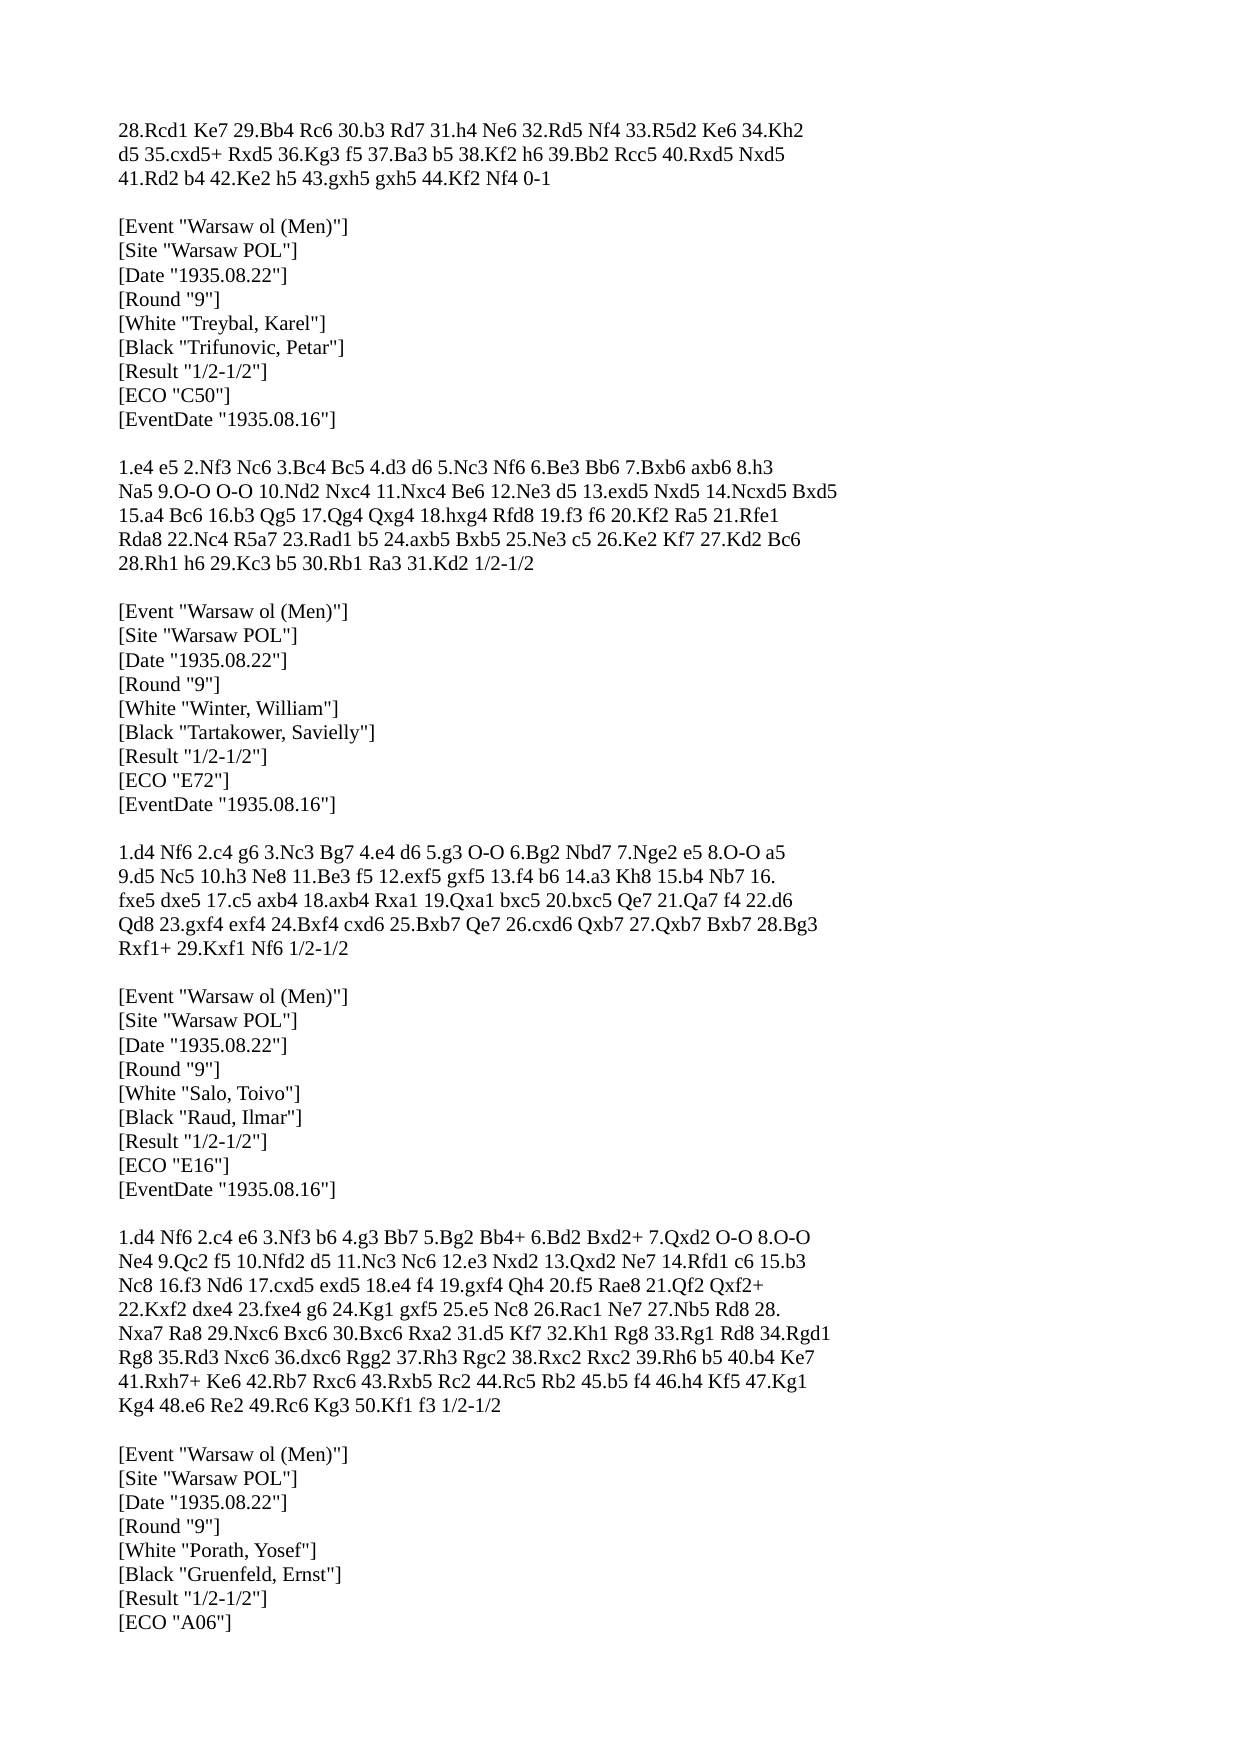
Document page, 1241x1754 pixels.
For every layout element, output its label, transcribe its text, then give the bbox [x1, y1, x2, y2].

text [Date "1935.08.22"] [118, 1032, 1122, 1057]
text 28.Rcd1 Ke7 29.Bb4 Rc6 30.b3 Rd7 31.h4 Ne6 32.Rd5 Nf4 33.R5d2 Ke6 34.Kh2 [118, 118, 1122, 142]
text 22.Kxf2 dxe4 23.fxe4 g6 24.Kg1 gxf5 25.e5 Nc8 26.Rac1 Ne7 27.Nb5 Rd8 28. [118, 1297, 1122, 1321]
text [ECO "E16"] [118, 1153, 1122, 1177]
text [Round "9"] [118, 1057, 1122, 1081]
text [Site "Warsaw POL"] [118, 1008, 1122, 1032]
text [Site "Warsaw POL"] [118, 623, 1122, 647]
text d5 35.cxd5+ Rxd5 36.Kg3 f5 37.Ba3 b5 38.Kf2 h6 39.Bb2 Rcc5 40.Rxd5 Nxd5 [118, 142, 1122, 166]
text Kg4 48.e6 Re2 49.Rc6 Kg3 50.Kf1 f3 1/2-1/2 [118, 1393, 1122, 1417]
text [Round "9"] [118, 287, 1122, 311]
text [Event "Warsaw ol (Men)"] [118, 214, 1122, 238]
text [Round "9"] [118, 672, 1122, 696]
text Qd8 23.gxf4 exf4 24.Bxf4 cxd6 25.Bxb7 Qe7 26.cxd6 Qxb7 27.Qxb7 Bxb7 28.Bg3 [118, 912, 1122, 936]
text 41.Rxh7+ Ke6 42.Rb7 Rxc6 43.Rxb5 Rc2 44.Rc5 Rb2 45.b5 f4 46.h4 Kf5 47.Kg1 [118, 1369, 1122, 1393]
text 28.Rh1 h6 29.Kc3 b5 30.Rb1 Ra3 31.Kd2 1/2-1/2 [118, 551, 1122, 575]
text [Date "1935.08.22"] [118, 647, 1122, 672]
text Nxa7 Ra8 29.Nxc6 Bxc6 30.Bxc6 Rxa2 31.d5 Kf7 32.Kh1 Rg8 33.Rg1 Rd8 34.Rgd1 [118, 1321, 1122, 1345]
text [EventDate "1935.08.16"] [118, 1177, 1122, 1201]
text [White "Salo, Toivo"] [118, 1081, 1122, 1105]
text [Result "1/2-1/2"] [118, 744, 1122, 768]
text 1.d4 Nf6 2.c4 g6 3.Nc3 Bg7 4.e4 d6 5.g3 O-O 6.Bg2 Nbd7 7.Nge2 e5 8.O-O a5 [118, 840, 1122, 864]
text 9.d5 Nc5 10.h3 Ne8 11.Be3 f5 12.exf5 gxf5 13.f4 b6 14.a3 Kh8 15.b4 Nb7 16. [118, 864, 1122, 888]
text fxe5 dxe5 17.c5 axb4 18.axb4 Rxa1 19.Qxa1 bxc5 20.bxc5 Qe7 21.Qa7 f4 22.d6 [118, 888, 1122, 912]
text [Date "1935.08.22"] [118, 1490, 1122, 1514]
text 15.a4 Bc6 16.b3 Qg5 17.Qg4 Qxg4 18.hxg4 Rfd8 19.f3 f6 20.Kf2 Ra5 21.Rfe1 [118, 503, 1122, 527]
text [Date "1935.08.22"] [118, 262, 1122, 287]
text [Event "Warsaw ol (Men)"] [118, 984, 1122, 1008]
text [Result "1/2-1/2"] [118, 1586, 1122, 1610]
text 41.Rd2 b4 42.Ke2 h5 43.gxh5 gxh5 44.Kf2 Nf4 0-1 [118, 166, 1122, 190]
text [Site "Warsaw POL"] [118, 238, 1122, 262]
text Rg8 35.Rd3 Nxc6 36.dxc6 Rgg2 37.Rh3 Rgc2 38.Rxc2 Rxc2 39.Rh6 b5 40.b4 Ke7 [118, 1345, 1122, 1369]
text [Black "Tartakower, Savielly"] [118, 720, 1122, 744]
text Na5 9.O-O O-O 10.Nd2 Nxc4 11.Nxc4 Be6 12.Ne3 d5 13.exd5 Nxd5 14.Ncxd5 Bxd5 [118, 479, 1122, 503]
text [Result "1/2-1/2"] [118, 359, 1122, 383]
text [Event "Warsaw ol (Men)"] [118, 1442, 1122, 1466]
text Rxf1+ 29.Kxf1 Nf6 1/2-1/2 [118, 936, 1122, 960]
text [EventDate "1935.08.16"] [118, 407, 1122, 431]
text [Round "9"] [118, 1514, 1122, 1538]
text Ne4 9.Qc2 f5 10.Nfd2 d5 11.Nc3 Nc6 12.e3 Nxd2 13.Qxd2 Ne7 14.Rfd1 c6 15.b3 [118, 1249, 1122, 1273]
text [White "Treybal, Karel"] [118, 311, 1122, 335]
text [Black "Trifunovic, Petar"] [118, 335, 1122, 359]
text [EventDate "1935.08.16"] [118, 792, 1122, 816]
text [White "Winter, William"] [118, 696, 1122, 720]
text 1.e4 e5 2.Nf3 Nc6 3.Bc4 Bc5 4.d3 d6 5.Nc3 Nf6 6.Be3 Bb6 7.Bxb6 axb6 8.h3 [118, 455, 1122, 479]
text [ECO "C50"] [118, 383, 1122, 407]
text [ECO "A06"] [118, 1610, 1122, 1634]
text 1.d4 Nf6 2.c4 e6 3.Nf3 b6 4.g3 Bb7 5.Bg2 Bb4+ 6.Bd2 Bxd2+ 7.Qxd2 O-O 8.O-O [118, 1225, 1122, 1249]
text [Black "Raud, Ilmar"] [118, 1105, 1122, 1129]
text [Event "Warsaw ol (Men)"] [118, 599, 1122, 623]
text Nc8 16.f3 Nd6 17.cxd5 exd5 18.e4 f4 19.gxf4 Qh4 20.f5 Rae8 21.Qf2 Qxf2+ [118, 1273, 1122, 1297]
text [White "Porath, Yosef"] [118, 1538, 1122, 1562]
text Rda8 22.Nc4 R5a7 23.Rad1 b5 24.axb5 Bxb5 25.Ne3 c5 26.Ke2 Kf7 27.Kd2 Bc6 [118, 527, 1122, 551]
text [Result "1/2-1/2"] [118, 1129, 1122, 1153]
text [ECO "E72"] [118, 768, 1122, 792]
text [Site "Warsaw POL"] [118, 1466, 1122, 1490]
text [Black "Gruenfeld, Ernst"] [118, 1562, 1122, 1586]
